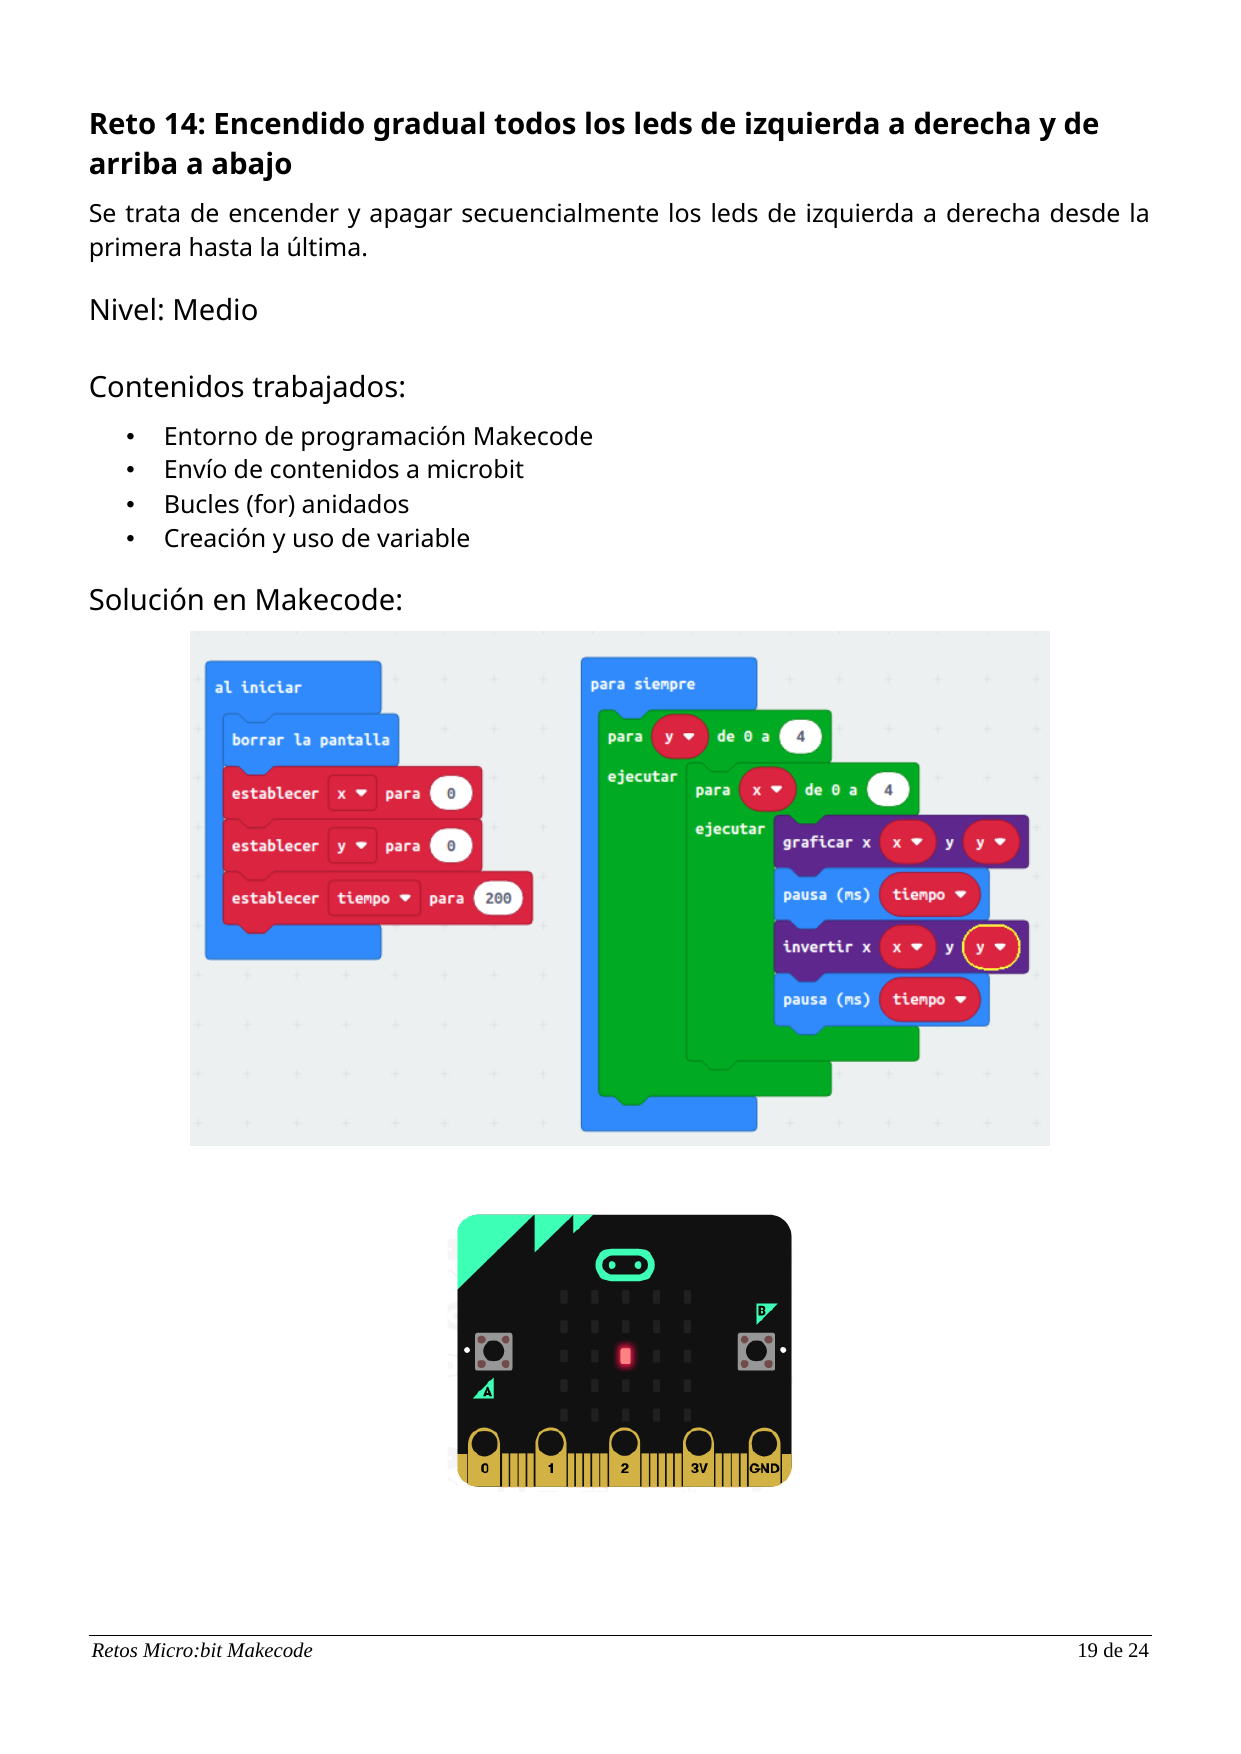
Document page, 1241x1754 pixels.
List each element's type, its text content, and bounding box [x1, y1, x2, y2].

picture [447, 1209, 793, 1492]
list Creación y uso de variable [126, 520, 1152, 554]
list Bucles (for) anidados [126, 486, 1152, 520]
subtitle Nivel: Medio [88, 289, 1152, 328]
picture [190, 631, 1050, 1146]
list Envío de contenidos a microbit [126, 452, 1152, 486]
subtitle Contenidos trabajados: [88, 366, 1152, 406]
subtitle Solución en Makecode: [88, 579, 1152, 619]
list Entorno de programación Makecode [126, 418, 1152, 452]
subtitle Reto 14: Encendido gradual todos los leds de izquierda a derecha y de arriba a abajo [88, 103, 1152, 183]
text Se trata de encender y apagar secuencialmente los leds de izquierda a derecha desde la primera hasta la última. [88, 196, 1152, 264]
